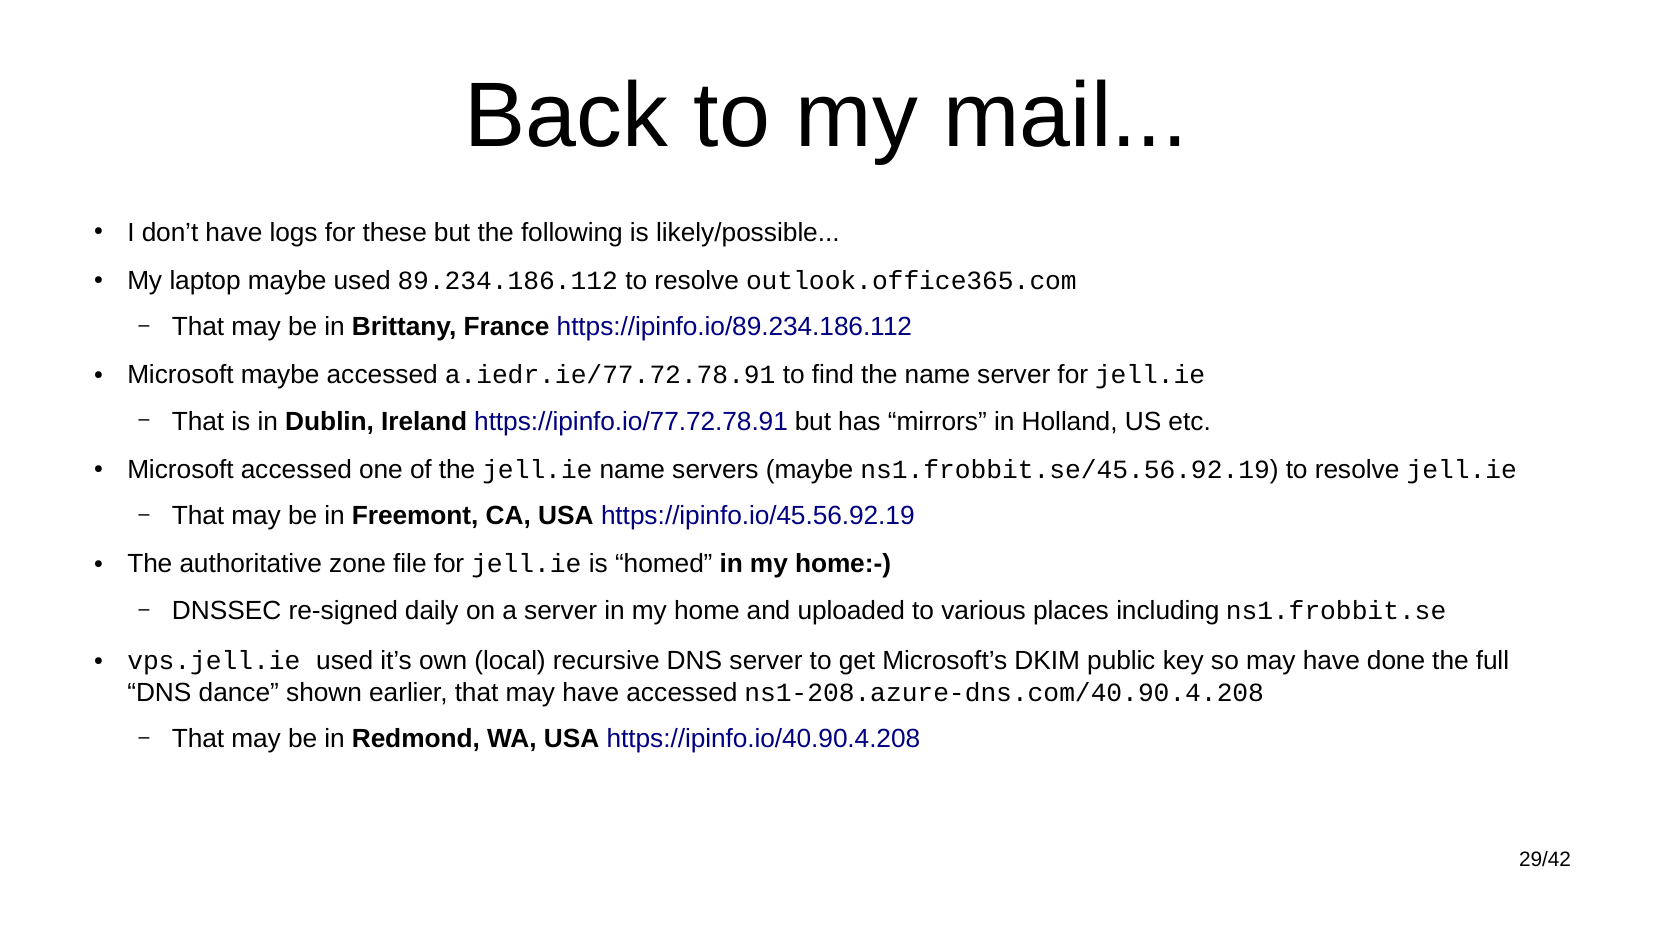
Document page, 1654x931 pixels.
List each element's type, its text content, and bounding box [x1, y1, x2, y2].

list I don’t have logs for these but the following is likely/possible... My laptop maybe used 89.234.186.112 to resolve outlook.office365.com That may be in Brittany, France https://ipinfo.io/89.234.186.112 Microsoft maybe accessed a.iedr.ie/77.72.78.91 to find the name server for jell.ie That is in Dublin, Ireland https://ipinfo.io/77.72.78.91 but has “mirrors” in Holland, US etc. Microsoft accessed one of the jell.ie name servers (maybe ns1.frobbit.se/45.56.92.19) to resolve jell.ie That may be in Freemont, CA, USA https://ipinfo.io/45.56.92.19 The authoritative zone file for jell.ie is “homed” in my home:-) DNSSEC re-signed daily on a server in my home and uploaded to various places including ns1.frobbit.se vps.jell.ie used it’s own (local) recursive DNS server to get Microsoft’s DKIM public key so may have done the full “DNS dance” shown earlier, that may have accessed ns1-208.azure-dns.com/40.90.4.208 That may be in Redmond, WA, USA https://ipinfo.io/40.90.4.208 [82, 217, 1571, 758]
title Back to my mail... [82, 37, 1571, 193]
